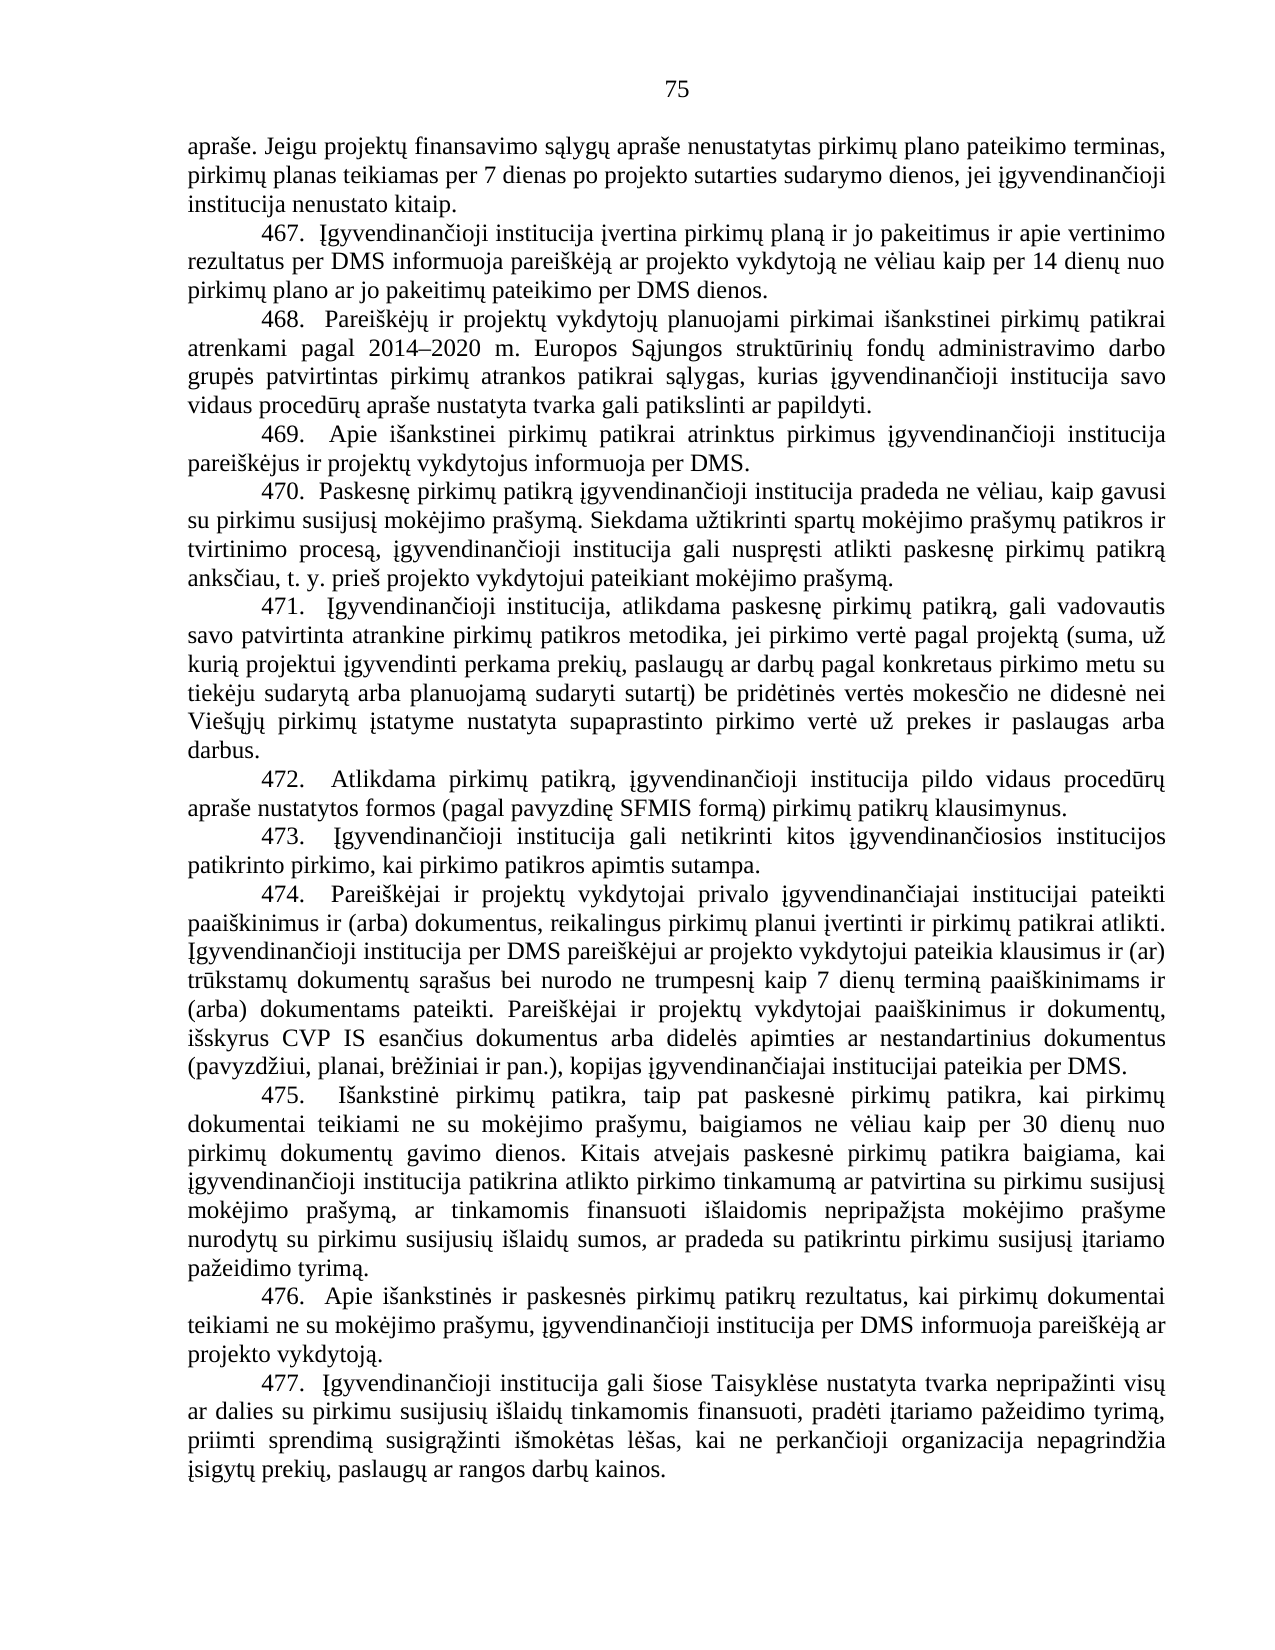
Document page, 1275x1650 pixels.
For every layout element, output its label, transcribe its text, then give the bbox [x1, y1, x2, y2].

text 467. Įgyvendinančioji institucija įvertina pirkimų planą ir jo pakeitimus ir apie vertinimo rezultatus per DMS informuoja pareiškėją ar projekto vykdytoją ne vėliau kaip per 14 dienų nuo pirkimų plano ar jo pakeitimų pateikimo per DMS dienos. [187, 218, 1167, 304]
text 472. Atlikdama pirkimų patikrą, įgyvendinančioji institucija pildo vidaus procedūrų apraše nustatytos formos (pagal pavyzdinę SFMIS formą) pirkimų patikrų klausimynus. [187, 764, 1167, 821]
text 473. Įgyvendinančioji institucija gali netikrinti kitos įgyvendinančiosios institucijos patikrinto pirkimo, kai pirkimo patikros apimtis sutampa. [187, 821, 1167, 879]
text 477. Įgyvendinančioji institucija gali šiose Taisyklėse nustatyta tvarka nepripažinti visų ar dalies su pirkimu susijusių išlaidų tinkamomis finansuoti, pradėti įtariamo pažeidimo tyrimą, priimti sprendimą susigrąžinti išmokėtas lėšas, kai ne perkančioji organizacija nepagrindžia įsigytų prekių, paslaugų ar rangos darbų kainos. [187, 1368, 1167, 1483]
text 470. Paskesnę pirkimų patikrą įgyvendinančioji institucija pradeda ne vėliau, kaip gavusi su pirkimu susijusį mokėjimo prašymą. Siekdama užtikrinti spartų mokėjimo prašymų patikros ir tvirtinimo procesą, įgyvendinančioji institucija gali nuspręsti atlikti paskesnę pirkimų patikrą anksčiau, t. y. prieš projekto vykdytojui pateikiant mokėjimo prašymą. [187, 476, 1167, 591]
text 476. Apie išankstinės ir paskesnės pirkimų patikrų rezultatus, kai pirkimų dokumentai teikiami ne su mokėjimo prašymu, įgyvendinančioji institucija per DMS informuoja pareiškėją ar projekto vykdytoją. [187, 1281, 1167, 1368]
text 469. Apie išankstinei pirkimų patikrai atrinktus pirkimus įgyvendinančioji institucija pareiškėjus ir projektų vykdytojus informuoja per DMS. [187, 419, 1167, 476]
text apraše. Jeigu projektų finansavimo sąlygų apraše nenustatytas pirkimų plano pateikimo terminas, pirkimų planas teikiamas per 7 dienas po projekto sutarties sudarymo dienos, jei įgyvendinančioji institucija nenustato kitaip. [187, 131, 1167, 218]
text 471. Įgyvendinančioji institucija, atlikdama paskesnę pirkimų patikrą, gali vadovautis savo patvirtinta atrankine pirkimų patikros metodika, jei pirkimo vertė pagal projektą (suma, už kurią projektui įgyvendinti perkama prekių, paslaugų ar darbų pagal konkretaus pirkimo metu su tiekėju sudarytą arba planuojamą sudaryti sutartį) be pridėtinės vertės mokesčio ne didesnė nei Viešųjų pirkimų įstatyme nustatyta supaprastinto pirkimo vertė už prekes ir paslaugas arba darbus. [187, 591, 1167, 764]
text 474. Pareiškėjai ir projektų vykdytojai privalo įgyvendinančiajai institucijai pateikti paaiškinimus ir (arba) dokumentus, reikalingus pirkimų planui įvertinti ir pirkimų patikrai atlikti. Įgyvendinančioji institucija per DMS pareiškėjui ar projekto vykdytojui pateikia klausimus ir (ar) trūkstamų dokumentų sąrašus bei nurodo ne trumpesnį kaip 7 dienų terminą paaiškinimams ir (arba) dokumentams pateikti. Pareiškėjai ir projektų vykdytojai paaiškinimus ir dokumentų, išskyrus CVP IS esančius dokumentus arba didelės apimties ar nestandartinius dokumentus (pavyzdžiui, planai, brėžiniai ir pan.), kopijas įgyvendinančiajai institucijai pateikia per DMS. [187, 879, 1167, 1080]
text 468. Pareiškėjų ir projektų vykdytojų planuojami pirkimai išankstinei pirkimų patikrai atrenkami pagal 2014–2020 m. Europos Sąjungos struktūrinių fondų administravimo darbo grupės patvirtintas pirkimų atrankos patikrai sąlygas, kurias įgyvendinančioji institucija savo vidaus procedūrų apraše nustatyta tvarka gali patikslinti ar papildyti. [187, 304, 1167, 419]
text 475. Išankstinė pirkimų patikra, taip pat paskesnė pirkimų patikra, kai pirkimų dokumentai teikiami ne su mokėjimo prašymu, baigiamos ne vėliau kaip per 30 dienų nuo pirkimų dokumentų gavimo dienos. Kitais atvejais paskesnė pirkimų patikra baigiama, kai įgyvendinančioji institucija patikrina atlikto pirkimo tinkamumą ar patvirtina su pirkimu susijusį mokėjimo prašymą, ar tinkamomis finansuoti išlaidomis nepripažįsta mokėjimo prašyme nurodytų su pirkimu susijusių išlaidų sumos, ar pradeda su patikrintu pirkimu susijusį įtariamo pažeidimo tyrimą. [187, 1080, 1167, 1281]
